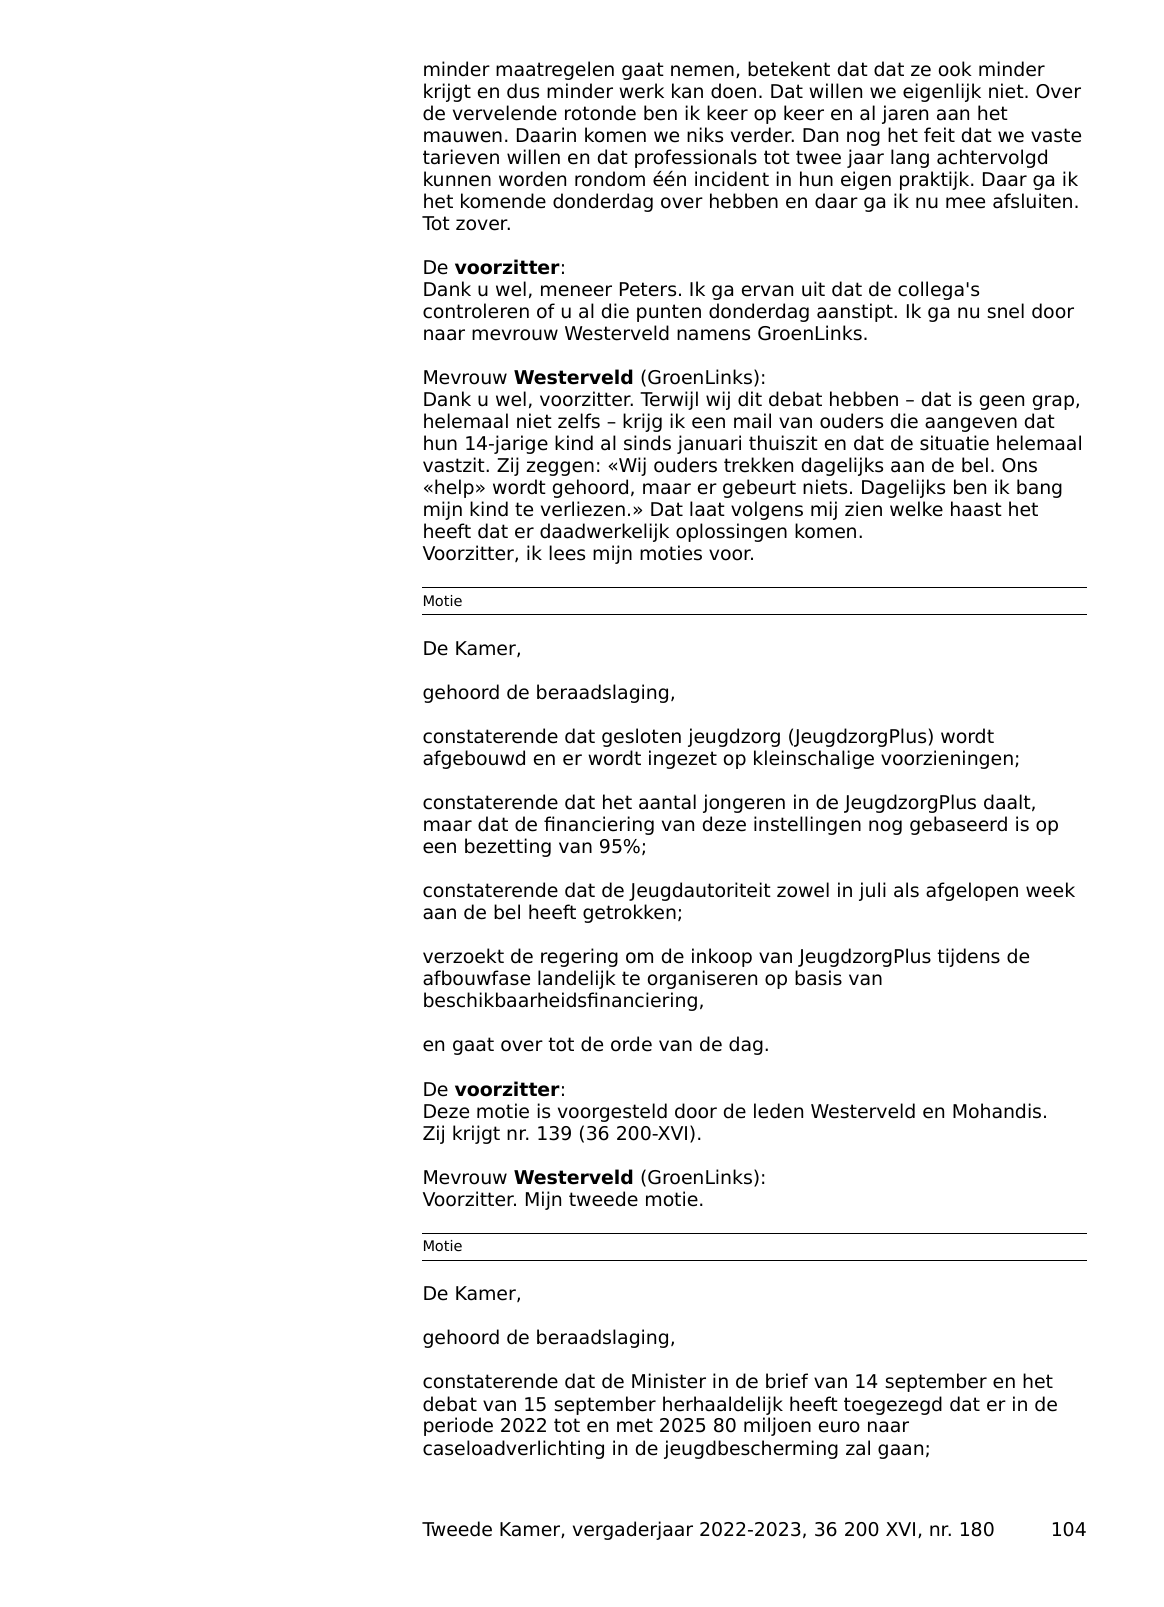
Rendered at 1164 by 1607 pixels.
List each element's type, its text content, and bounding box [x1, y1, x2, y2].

text constaterende dat de Minister in de brief van 14 september en het debat van 15 september herhaaldelijk heeft toegezegd dat er in de periode 2022 tot en met 2025 80 miljoen euro naar caseloadverlichting in de jeugdbescherming zal gaan; [422, 1371, 1087, 1459]
table_header Motie [422, 588, 1087, 614]
text De Kamer, [422, 637, 1087, 659]
text minder maatregelen gaat nemen, betekent dat dat ze ook minder krijgt en dus minder werk kan doen. Dat willen we eigenlijk niet. Over de vervelende rotonde ben ik keer op keer en al jaren aan het mauwen. Daarin komen we niks verder. Dan nog het feit dat we vaste tarieven willen en dat professionals tot twee jaar lang achtervolgd kunnen worden rondom één incident in hun eigen praktijk. Daar ga ik het komende donderdag over hebben en daar ga ik nu mee afsluiten. [422, 59, 1087, 213]
text De voorzitter: [422, 1078, 1087, 1101]
text Deze motie is voorgesteld door de leden Westerveld en Mohandis. [422, 1101, 1087, 1122]
text Mevrouw Westerveld (GroenLinks): [422, 1167, 1087, 1189]
text De Kamer, [422, 1283, 1087, 1305]
text constaterende dat gesloten jeugdzorg (JeugdzorgPlus) wordt afgebouwd en er wordt ingezet op kleinschalige voorzieningen; [422, 726, 1087, 770]
text gehoord de beraadslaging, [422, 682, 1087, 704]
text gehoord de beraadslaging, [422, 1327, 1087, 1349]
text constaterende dat het aantal jongeren in de JeugdzorgPlus daalt, maar dat de financiering van deze instellingen nog gebaseerd is op een bezetting van 95%; [422, 792, 1087, 858]
text Zij krijgt nr. 139 (36 200-XVI). [422, 1122, 1087, 1144]
text Dank u wel, voorzitter. Terwijl wij dit debat hebben – dat is geen grap, helemaal niet zelfs – krijg ik een mail van ouders die aangeven dat hun 14-jarige kind al sinds januari thuiszit en dat de situatie helemaal vastzit. Zij zeggen: «Wij ouders trekken dagelijks aan de bel. Ons «help» wordt gehoord, maar er gebeurt niets. Dagelijks ben ik bang mijn kind te verliezen.» Dat laat volgens mij zien welke haast het heeft dat er daadwerkelijk oplossingen komen. [422, 389, 1087, 543]
text Tot zover. [422, 213, 1087, 235]
text en gaat over tot de orde van de dag. [422, 1034, 1087, 1056]
text Voorzitter, ik lees mijn moties voor. [422, 543, 1087, 565]
text De voorzitter: [422, 257, 1087, 279]
table_header Motie [422, 1234, 1087, 1260]
text verzoekt de regering om de inkoop van JeugdzorgPlus tijdens de afbouwfase landelijk te organiseren op basis van beschikbaarheidsfinanciering, [422, 946, 1087, 1012]
text Voorzitter. Mijn tweede motie. [422, 1189, 1087, 1211]
text constaterende dat de Jeugdautoriteit zowel in juli als afgelopen week aan de bel heeft getrokken; [422, 880, 1087, 924]
text Mevrouw Westerveld (GroenLinks): [422, 367, 1087, 389]
text Dank u wel, meneer Peters. Ik ga ervan uit dat de collega's controleren of u al die punten donderdag aanstipt. Ik ga nu snel door naar mevrouw Westerveld namens GroenLinks. [422, 279, 1087, 345]
